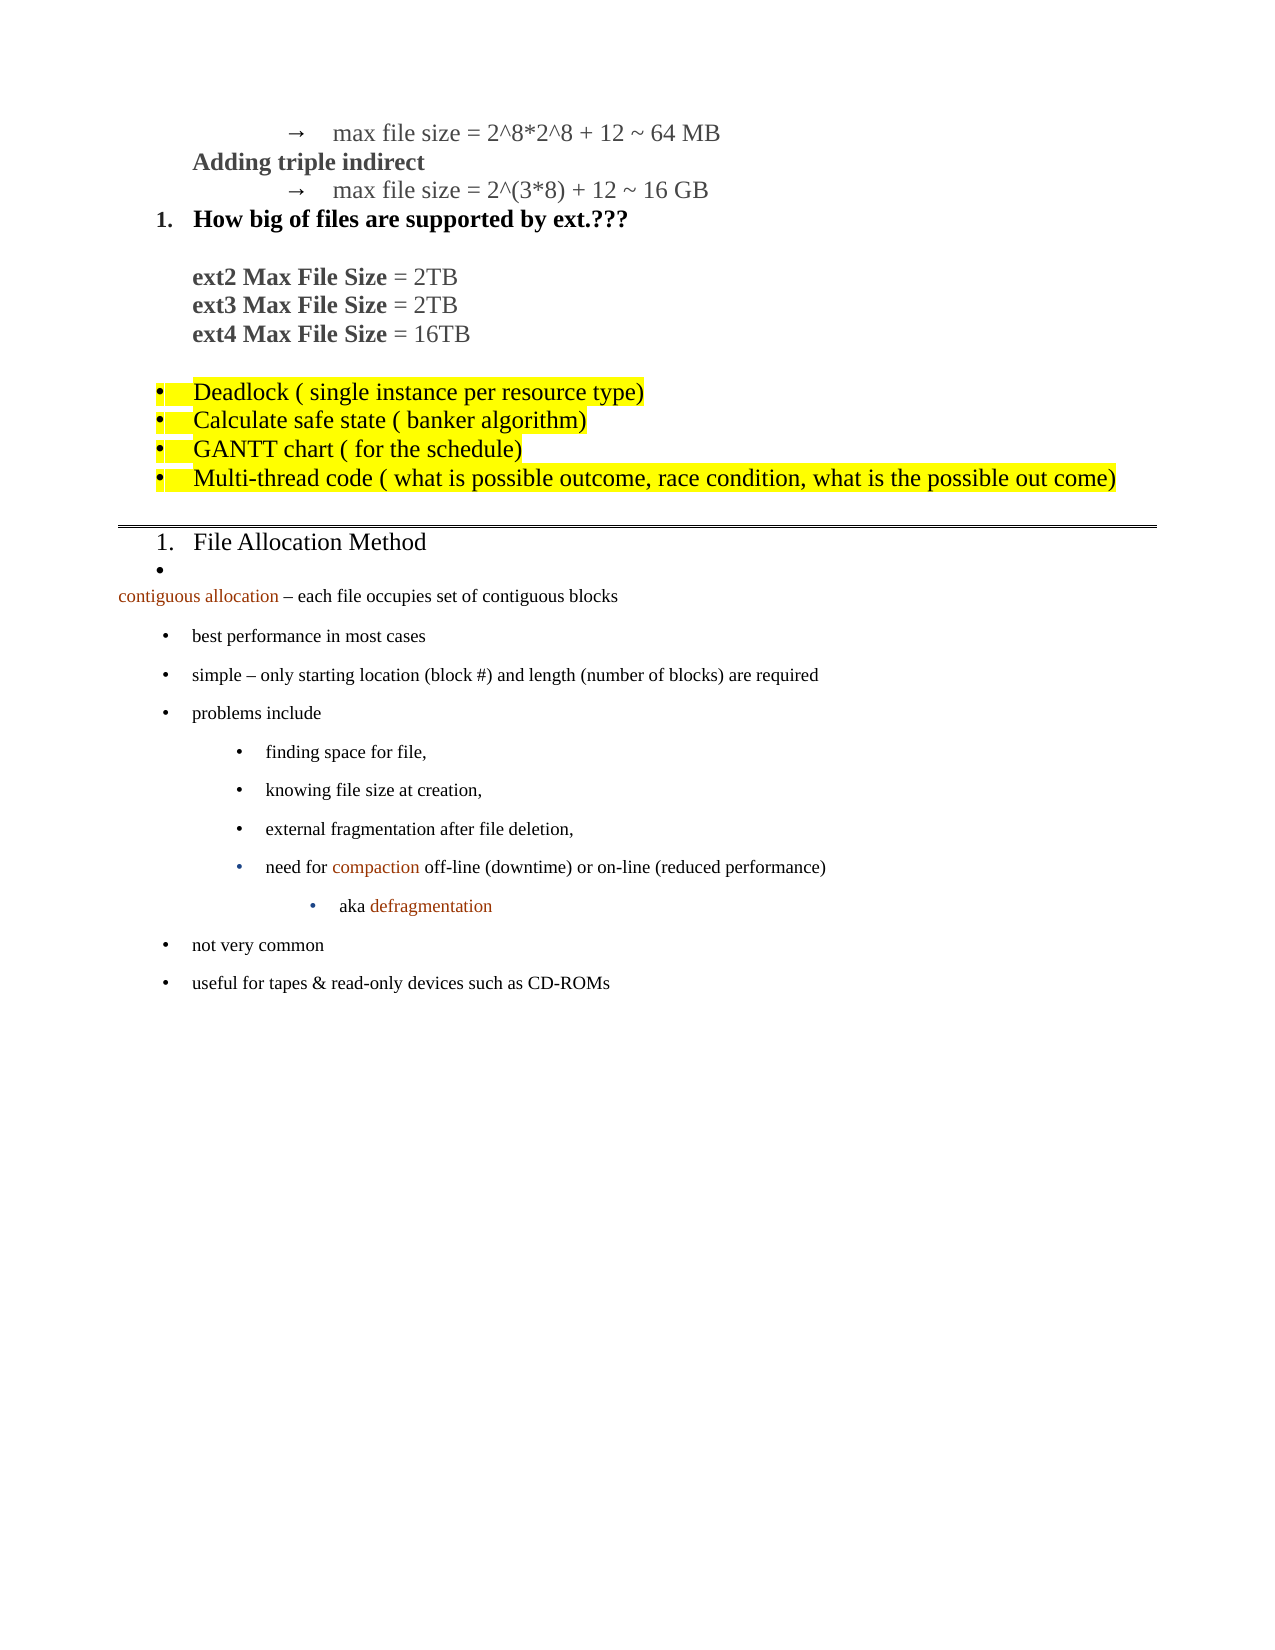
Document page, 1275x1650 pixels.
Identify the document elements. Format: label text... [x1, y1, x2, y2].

list Deadlock ( single instance per resource type) [156, 377, 1157, 406]
list useful for tapes & read-only devices such as CD-ROMs [162, 972, 1157, 993]
text contiguous allocation – each file occupies set of contiguous blocks [118, 585, 1157, 606]
text max file size = 2^(3*8) + 12 ~ 16 GB [118, 176, 1157, 204]
text ext3 Max File Size = 2TB [118, 291, 1157, 319]
list finding space for file, [236, 741, 1157, 762]
list Calculate safe state ( banker algorithm) [156, 406, 1157, 434]
list knowing file size at creation, [236, 779, 1157, 801]
list Multi-thread code ( what is possible outcome, race condition, what is the possible out come) [156, 463, 1157, 492]
list external fragmentation after file deletion, [236, 818, 1157, 839]
list need for compaction off-line (downtime) or on-line (reduced performance) [236, 856, 1157, 878]
text max file size = 2^8*2^8 + 12 ~ 64 MB [118, 118, 1157, 147]
list not very common [162, 933, 1157, 955]
list File Allocation Method [156, 528, 1157, 556]
list best performance in most cases [162, 625, 1157, 647]
list How big of files are supported by ext.??? [156, 204, 1157, 233]
list simple – only starting location (block #) and length (number of blocks) are required [162, 664, 1157, 685]
text Adding triple indirect [118, 147, 1157, 176]
list problems include [162, 702, 1157, 724]
list aka defragmentation [309, 895, 1157, 916]
text ext4 Max File Size = 16TB [118, 319, 1157, 348]
list GANTT chart ( for the schedule) [156, 434, 1157, 463]
text ext2 Max File Size = 2TB [118, 262, 1157, 291]
